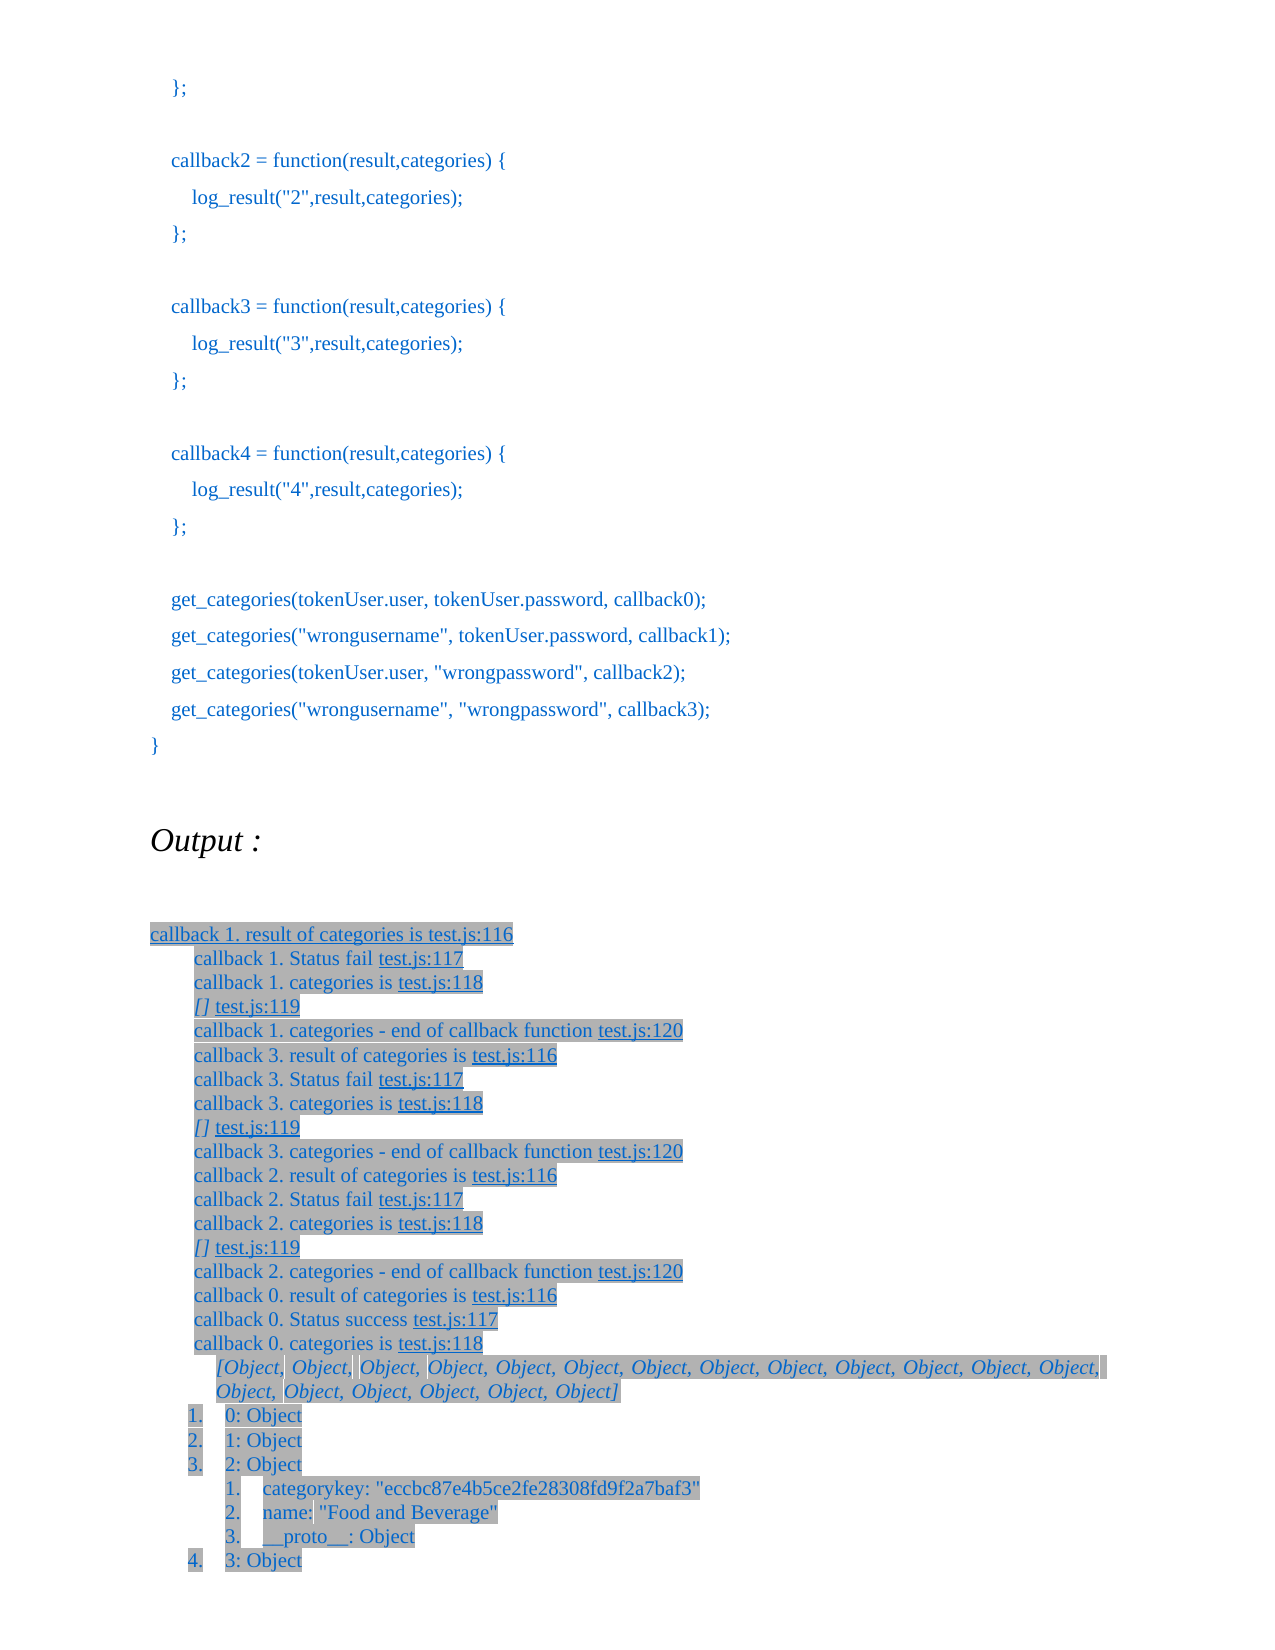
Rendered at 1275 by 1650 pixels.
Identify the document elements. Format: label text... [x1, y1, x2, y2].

list 0: Object [187, 1403, 1125, 1427]
text callback 1. categories - end of callback function test.js:120 [194, 1018, 1125, 1042]
text callback 0. Status success test.js:117 [194, 1307, 1125, 1331]
text [] test.js:119 [194, 1115, 1125, 1139]
text callback 3. categories is test.js:118 [194, 1091, 1125, 1115]
text callback 1. Status fail test.js:117 [194, 946, 1125, 970]
list categorykey: "eccbc87e4b5ce2fe28308fd9f2a7baf3" [225, 1476, 1125, 1500]
text log_result("4",result,categories); [150, 477, 1125, 501]
text callback 1. result of categories is test.js:116 [150, 922, 1125, 946]
text callback 0. result of categories is test.js:116 [194, 1283, 1125, 1307]
text callback 3. Status fail test.js:117 [194, 1067, 1125, 1091]
text callback 3. result of categories is test.js:116 [194, 1042, 1125, 1067]
text callback 0. categories is test.js:118 [194, 1331, 1125, 1355]
text Output : [150, 821, 1125, 859]
text [Object, Object, Object, Object, Object, Object, Object, Object, Object, Object, Object, Object, Object, Object, Object, Object, Object, Object, Object] [216, 1355, 1116, 1403]
text get_categories(tokenUser.user, tokenUser.password, callback0); [150, 587, 1125, 611]
text } [150, 733, 1125, 757]
list 1: Object [187, 1427, 1125, 1452]
text callback 3. categories - end of callback function test.js:120 [194, 1139, 1125, 1163]
list __proto__: Object [225, 1524, 1125, 1548]
text get_categories(tokenUser.user, "wrongpassword", callback2); [150, 660, 1125, 684]
text }; [150, 75, 1125, 99]
text callback 2. Status fail test.js:117 [194, 1187, 1125, 1211]
text callback 2. categories - end of callback function test.js:120 [194, 1259, 1125, 1283]
list name: "Food and Beverage" [225, 1500, 1125, 1524]
text log_result("2",result,categories); [150, 185, 1125, 209]
text }; [150, 367, 1125, 392]
text }; [150, 221, 1125, 245]
text callback4 = function(result,categories) { [150, 441, 1125, 465]
text callback 1. categories is test.js:118 [194, 970, 1125, 994]
text [] test.js:119 [194, 994, 1125, 1018]
text callback2 = function(result,categories) { [150, 148, 1125, 172]
text }; [150, 514, 1125, 538]
list 2: Object [187, 1452, 1125, 1476]
list 3: Object [187, 1548, 1125, 1572]
text get_categories("wrongusername", "wrongpassword", callback3); [150, 697, 1125, 721]
text [] test.js:119 [194, 1235, 1125, 1259]
text log_result("3",result,categories); [150, 331, 1125, 355]
text callback3 = function(result,categories) { [150, 294, 1125, 318]
text callback 2. result of categories is test.js:116 [194, 1163, 1125, 1187]
text get_categories("wrongusername", tokenUser.password, callback1); [150, 623, 1125, 647]
text callback 2. categories is test.js:118 [194, 1211, 1125, 1235]
